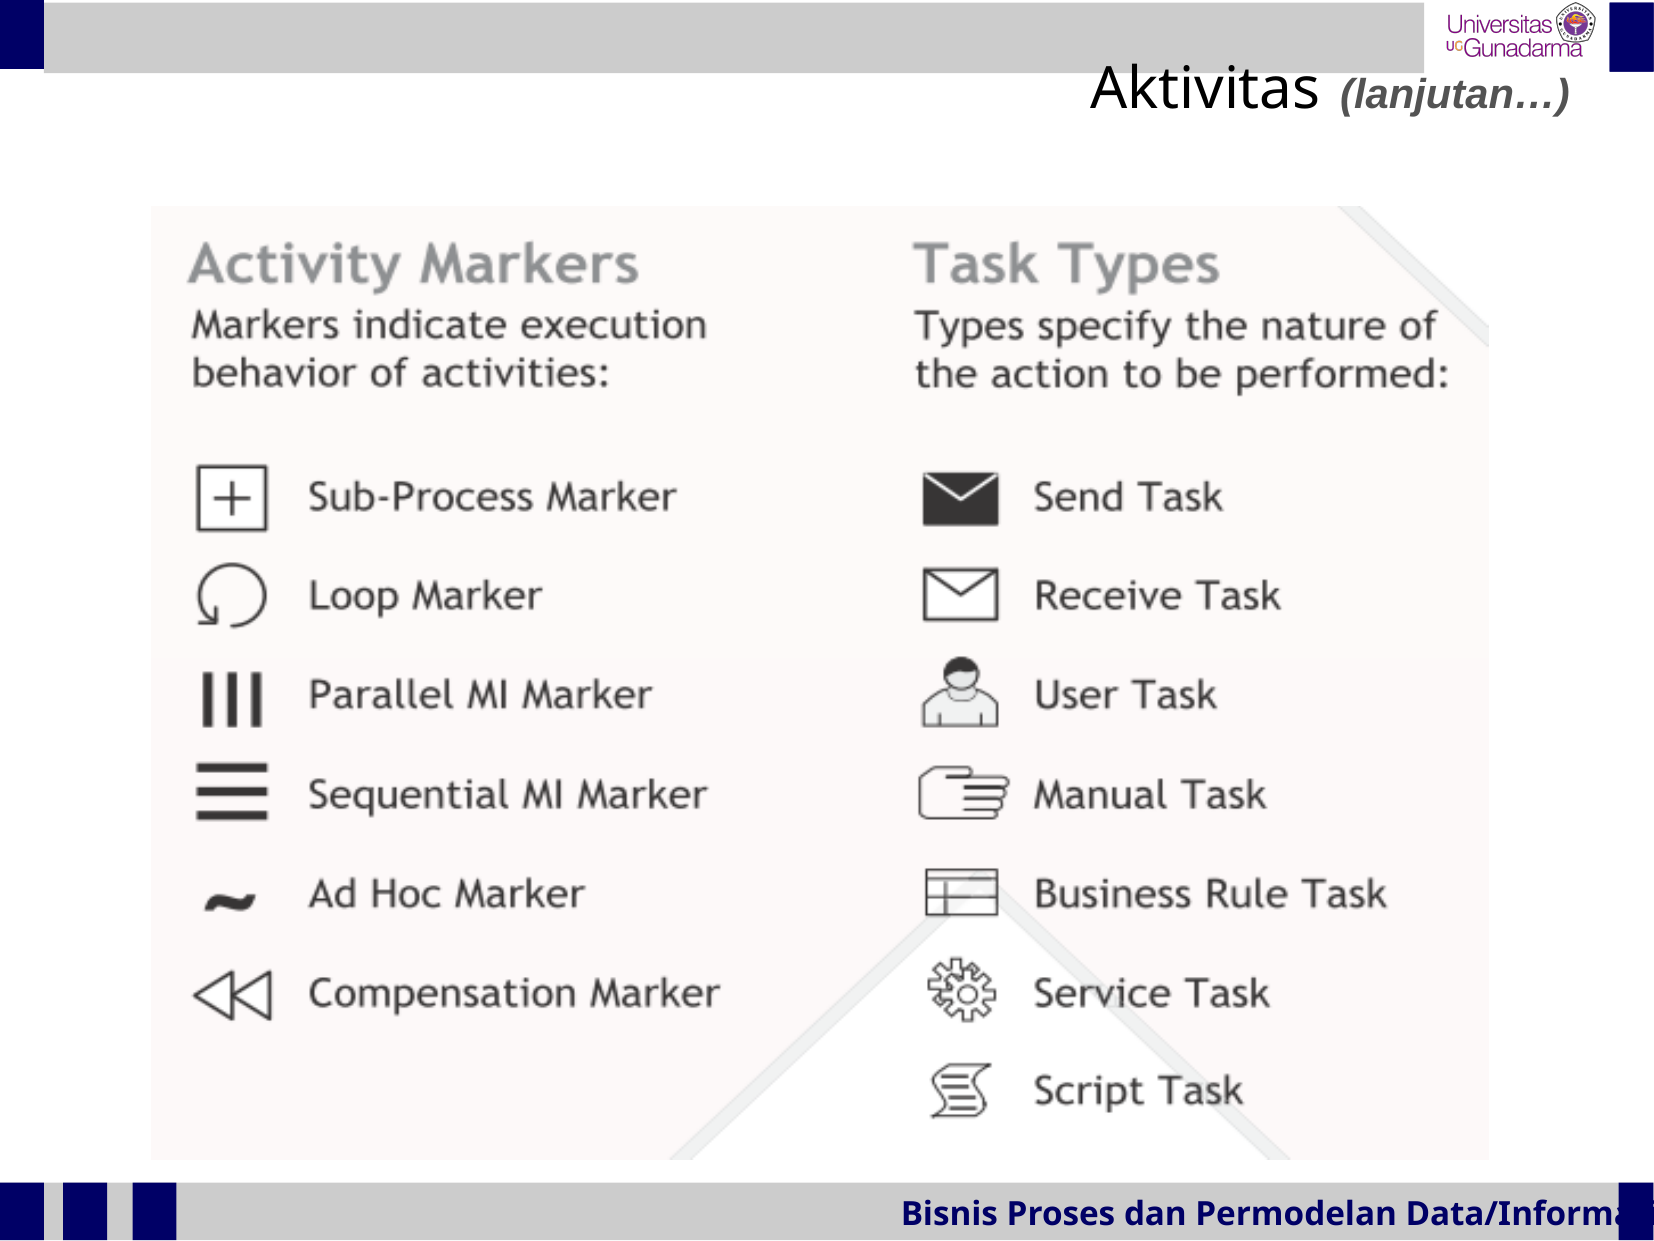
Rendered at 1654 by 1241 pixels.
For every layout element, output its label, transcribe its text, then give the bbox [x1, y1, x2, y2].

text_box Aktivitas (lanjutan…) [371, 26, 1585, 151]
picture [1437, 2, 1610, 62]
picture [151, 206, 1489, 1160]
